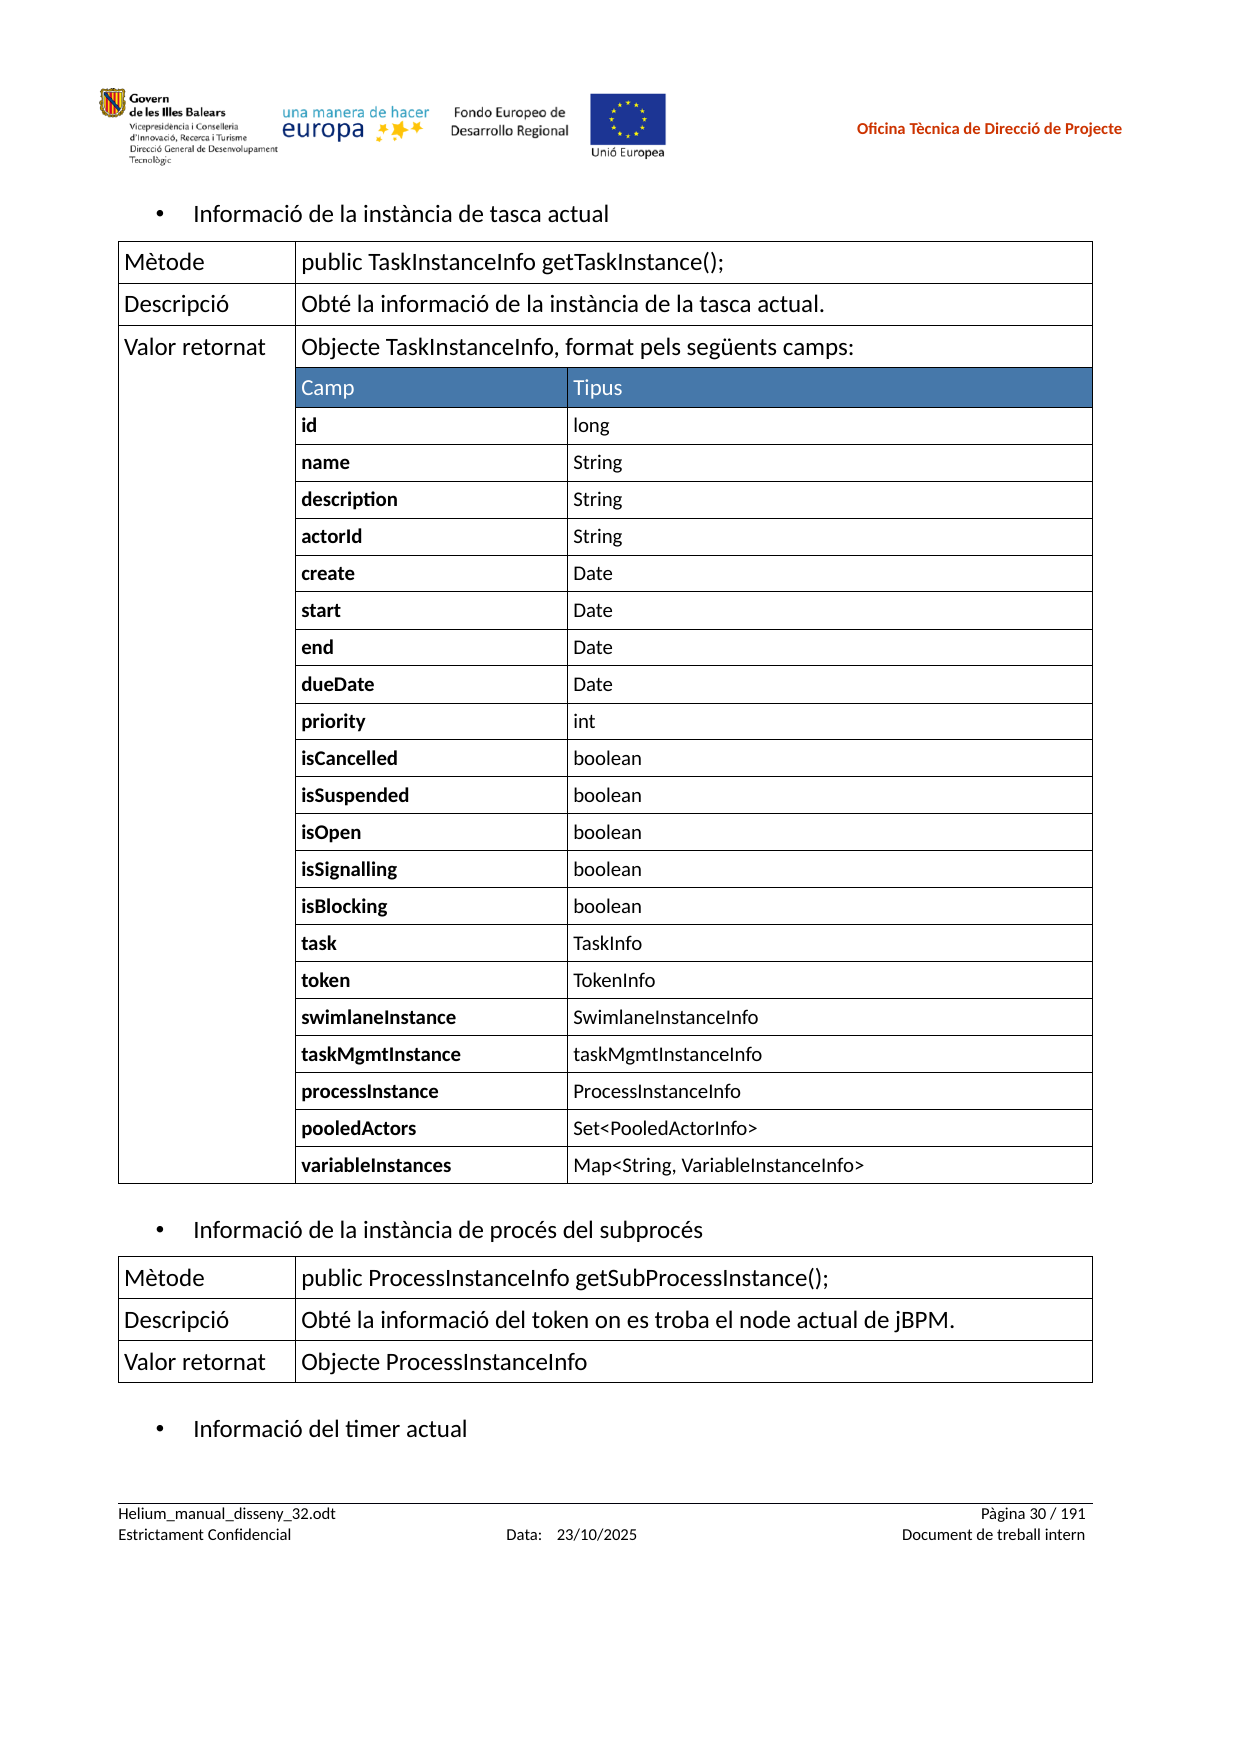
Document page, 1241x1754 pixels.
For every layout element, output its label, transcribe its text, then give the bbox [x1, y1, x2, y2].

table_cell Objecte TaskInstanceInfo, format pels següents camps: [296, 326, 1092, 367]
table_cell Descripció [119, 284, 295, 325]
table_cell isSuspended [296, 777, 567, 813]
table_header Mètode [119, 1257, 295, 1298]
table_cell name [296, 445, 567, 481]
table_cell boolean [568, 851, 1092, 887]
table_cell create [296, 556, 567, 591]
table_cell Descripció [119, 1299, 295, 1340]
table_cell Date [568, 556, 1092, 591]
table_cell isSignalling [296, 851, 567, 887]
table_cell int [568, 704, 1092, 739]
table_cell long [568, 408, 1092, 443]
picture [99, 87, 668, 166]
table_header public ProcessInstanceInfo getSubProcessInstance(); [296, 1257, 1092, 1298]
table_cell Obté la informació de la instància de la tasca actual. [296, 284, 1092, 325]
table_cell boolean [568, 740, 1092, 776]
table_cell dueDate [296, 666, 567, 702]
table_cell Objecte ProcessInstanceInfo [296, 1341, 1092, 1382]
table_cell String [568, 445, 1092, 481]
table_cell taskMgmtInstanceInfo [568, 1036, 1092, 1072]
list Informació de la instància de tasca actual [156, 198, 1122, 229]
table_cell Camp [296, 368, 567, 407]
table_cell Valor retornat [119, 1341, 295, 1382]
table_cell Set<PooledActorInfo> [568, 1110, 1092, 1146]
table_cell Map<String, VariableInstanceInfo> [568, 1147, 1092, 1183]
table_cell Date [568, 666, 1092, 702]
list Informació de la instància de procés del subprocés [156, 1214, 1122, 1244]
table_cell taskMgmtInstance [296, 1036, 567, 1072]
table_cell swimlaneInstance [296, 999, 567, 1035]
table_header Mètode [119, 242, 295, 283]
table_cell boolean [568, 814, 1092, 850]
table_cell String [568, 519, 1092, 554]
table_cell ProcessInstanceInfo [568, 1073, 1092, 1109]
table_cell id [296, 408, 567, 443]
table_cell pooledActors [296, 1110, 567, 1146]
table_cell isCancelled [296, 740, 567, 776]
table_cell processInstance [296, 1073, 567, 1109]
table_header public TaskInstanceInfo getTaskInstance(); [296, 242, 1092, 283]
table_cell token [296, 962, 567, 998]
list Informació del timer actual [156, 1413, 1122, 1443]
table_cell TaskInfo [568, 925, 1092, 961]
table_cell isBlocking [296, 888, 567, 924]
table_cell task [296, 925, 567, 961]
table_cell variableInstances [296, 1147, 567, 1183]
table_cell TokenInfo [568, 962, 1092, 998]
table_cell actorId [296, 519, 567, 554]
table_cell boolean [568, 888, 1092, 924]
table_cell SwimlaneInstanceInfo [568, 999, 1092, 1035]
table_cell isOpen [296, 814, 567, 850]
table_cell start [296, 592, 567, 628]
table_cell Date [568, 630, 1092, 665]
table_cell description [296, 482, 567, 517]
table_cell String [568, 482, 1092, 517]
table_cell Tipus [568, 368, 1092, 407]
table_cell priority [296, 704, 567, 739]
table_cell end [296, 630, 567, 665]
table_cell Date [568, 592, 1092, 628]
table_cell Valor retornat [119, 326, 295, 1183]
table_cell Obté la informació del token on es troba el node actual de jBPM. [296, 1299, 1092, 1340]
table_cell boolean [568, 777, 1092, 813]
